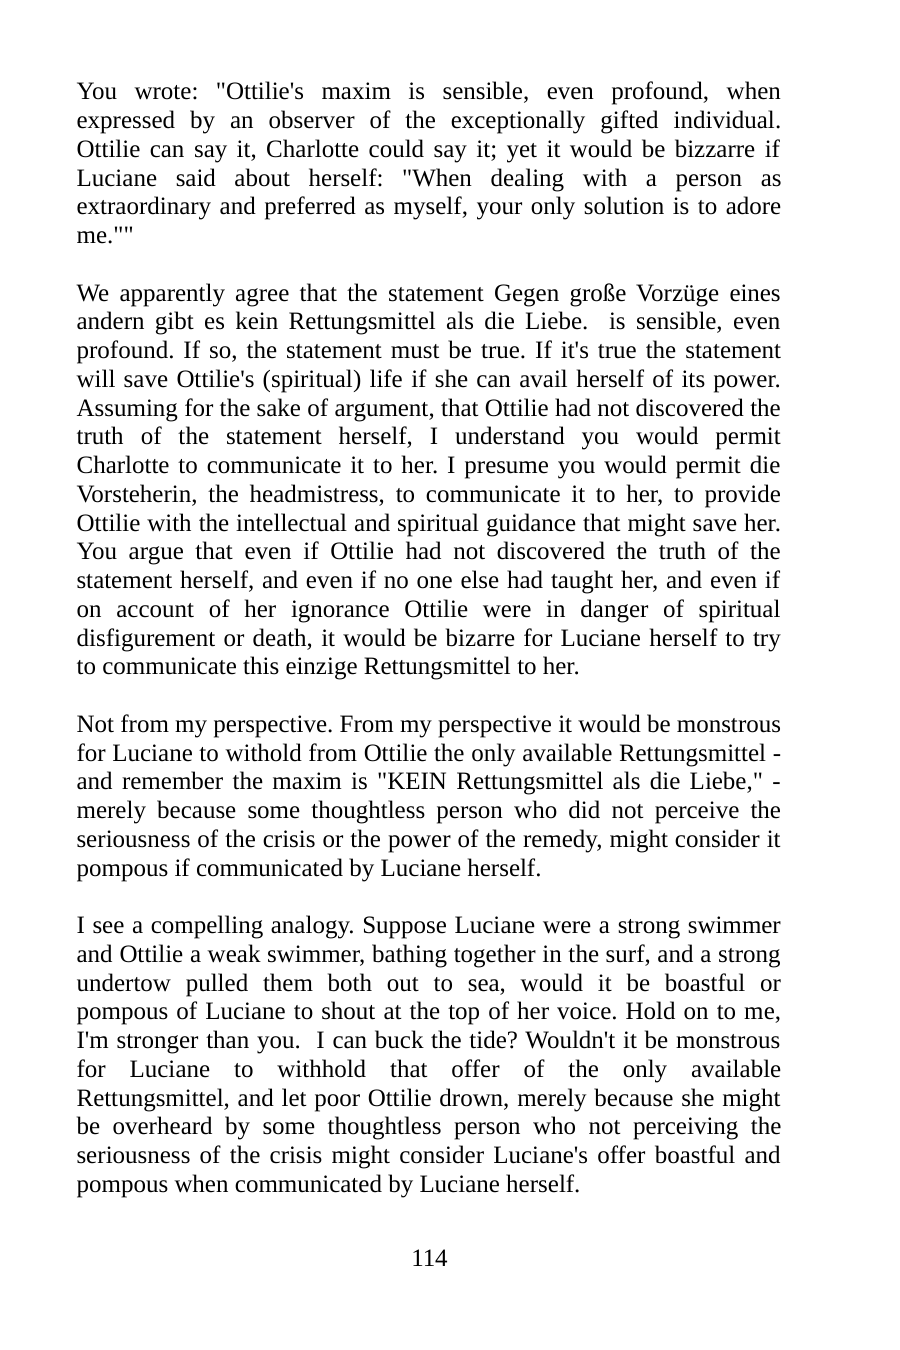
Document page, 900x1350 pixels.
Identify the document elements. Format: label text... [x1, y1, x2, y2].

text I see a compelling analogy. Suppose Luciane were a strong swimmer and Ottilie a weak swimmer, bathing together in the surf, and a strong undertow pulled them both out to sea, would it be boastful or pompous of Luciane to shout at the top of her voice. Hold on to me, I'm stronger than you. I can buck the tide? Wouldn't it be monstrous for Luciane to withhold that offer of the only available Rettungsmittel, and let poor Ottilie drown, merely because she might be overheard by some thoughtless person who not perceiving the seriousness of the crisis might consider Luciane's offer boastful and pompous when communicated by Luciane herself. [76, 910, 782, 1198]
text You wrote: "Ottilie's maxim is sensible, even profound, when expressed by an observer of the exceptionally gifted individual. Ottilie can say it, Charlotte could say it; yet it would be bizzarre if Luciane said about herself: "When dealing with a person as extraordinary and preferred as myself, your only solution is to adore me."" [76, 76, 782, 249]
text Not from my perspective. From my perspective it would be monstrous for Luciane to withold from Ottilie the only available Rettungsmittel - and remember the maxim is "KEIN Rettungsmittel als die Liebe," - merely because some thoughtless person who did not perceive the seriousness of the crisis or the power of the remedy, might consider it pompous if communicated by Luciane herself. [76, 709, 782, 881]
text We apparently agree that the statement Gegen große Vorzüge eines andern gibt es kein Rettungsmittel als die Liebe. is sensible, even profound. If so, the statement must be true. If it's true the statement will save Ottilie's (spiritual) life if she can avail herself of its power. Assuming for the sake of argument, that Ottilie had not discovered the truth of the statement herself, I understand you would permit Charlotte to communicate it to her. I presume you would permit die Vorsteherin, the headmistress, to communicate it to her, to provide Ottilie with the intellectual and spiritual guidance that might save her. You argue that even if Ottilie had not discovered the truth of the statement herself, and even if no one else had taught her, and even if on account of her ignorance Ottilie were in danger of spiritual disfigurement or death, it would be bizarre for Luciane herself to try to communicate this einzige Rettungsmittel to her. [76, 278, 782, 680]
